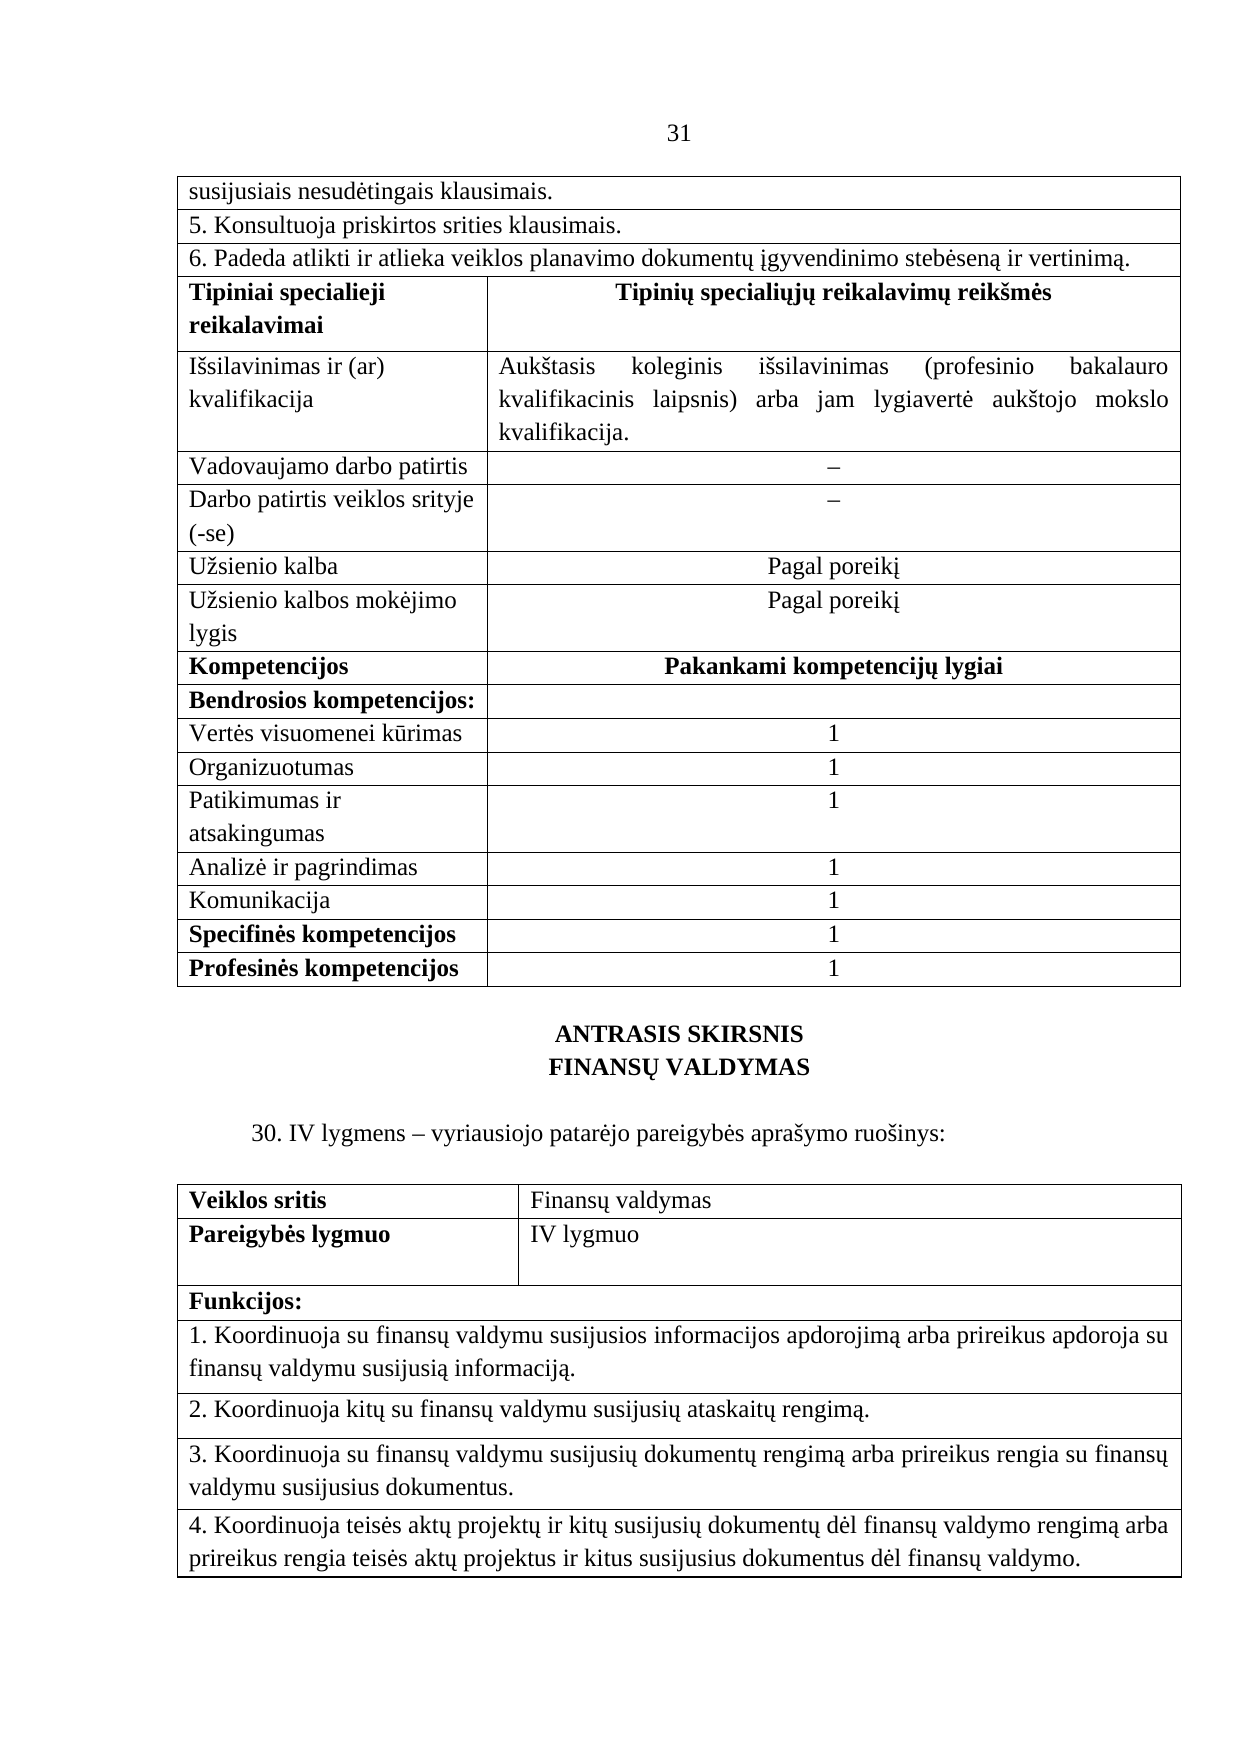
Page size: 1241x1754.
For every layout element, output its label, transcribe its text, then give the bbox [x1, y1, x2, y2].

table_cell Patikimumas ir atsakingumas [178, 786, 487, 851]
table_cell Funkcijos: [178, 1286, 1181, 1319]
table_cell 1 [488, 753, 1180, 785]
table_cell Tipiniai specialieji reikalavimai [178, 277, 487, 351]
table_cell 2. Koordinuoja kitų su finansų valdymu susijusių ataskaitų rengimą. [178, 1394, 1181, 1438]
table_cell Specifinės kompetencijos [178, 920, 487, 952]
table_cell Išsilavinimas ir (ar) kvalifikacija [178, 352, 487, 451]
table_cell Bendrosios kompetencijos: [178, 685, 487, 718]
table_cell Pagal poreikį [488, 552, 1180, 584]
table_cell 1. Koordinuoja su finansų valdymu susijusios informacijos apdorojimą arba prireikus apdoroja su finansų valdymu susijusią informaciją. [178, 1321, 1181, 1393]
table_cell – [488, 452, 1180, 484]
text 30. IV lygmens – vyriausiojo patarėjo pareigybės aprašymo ruošinys: [177, 1118, 1181, 1147]
table_cell 6. Padeda atlikti ir atlieka veiklos planavimo dokumentų įgyvendinimo stebėseną ir vertinimą. [178, 244, 1180, 276]
table_cell 1 [488, 786, 1180, 851]
table_header Finansų valdymas [519, 1185, 1181, 1218]
table_cell Pagal poreikį [488, 585, 1180, 651]
table_cell 1 [488, 719, 1180, 751]
table_cell Aukštasis koleginis išsilavinimas (profesinio bakalauro kvalifikacinis laipsnis) arba jam lygiavertė aukštojo mokslo kvalifikacija. [488, 352, 1180, 451]
text ANTRASIS SKIRSNIS [177, 1019, 1181, 1048]
table_cell – [488, 485, 1180, 551]
table_cell 4. Koordinuoja teisės aktų projektų ir kitų susijusių dokumentų dėl finansų valdymo rengimą arba prireikus rengia teisės aktų projektus ir kitus susijusius dokumentus dėl finansų valdymo. [178, 1510, 1181, 1576]
table_cell 1 [488, 886, 1180, 918]
table_cell Tipinių specialiųjų reikalavimų reikšmės [488, 277, 1180, 351]
table_cell Komunikacija [178, 886, 487, 918]
table_cell Profesinės kompetencijos [178, 953, 487, 986]
table_cell Analizė ir pagrindimas [178, 853, 487, 885]
table_cell susijusiais nesudėtingais klausimais. [178, 177, 1180, 209]
table_cell Kompetencijos [178, 652, 487, 684]
table_cell IV lygmuo [519, 1219, 1181, 1285]
table_header Veiklos sritis [178, 1185, 518, 1218]
table_cell Užsienio kalbos mokėjimo lygis [178, 585, 487, 651]
table_cell Pareigybės lygmuo [178, 1219, 518, 1285]
table_cell 5. Konsultuoja priskirtos srities klausimais. [178, 210, 1180, 243]
table_cell Pakankami kompetencijų lygiai [488, 652, 1180, 684]
table_cell Vertės visuomenei kūrimas [178, 719, 487, 751]
table_cell Užsienio kalba [178, 552, 487, 584]
table_cell [488, 685, 1180, 718]
table_cell 1 [488, 853, 1180, 885]
table_cell Darbo patirtis veiklos srityje (-se) [178, 485, 487, 551]
table_cell 1 [488, 953, 1180, 986]
table_cell 3. Koordinuoja su finansų valdymu susijusių dokumentų rengimą arba prireikus rengia su finansų valdymu susijusius dokumentus. [178, 1439, 1181, 1509]
table_cell Vadovaujamo darbo patirtis [178, 452, 487, 484]
table_cell Organizuotumas [178, 753, 487, 785]
text FINANSŲ VALDYMAS [177, 1052, 1181, 1081]
table_cell 1 [488, 920, 1180, 952]
